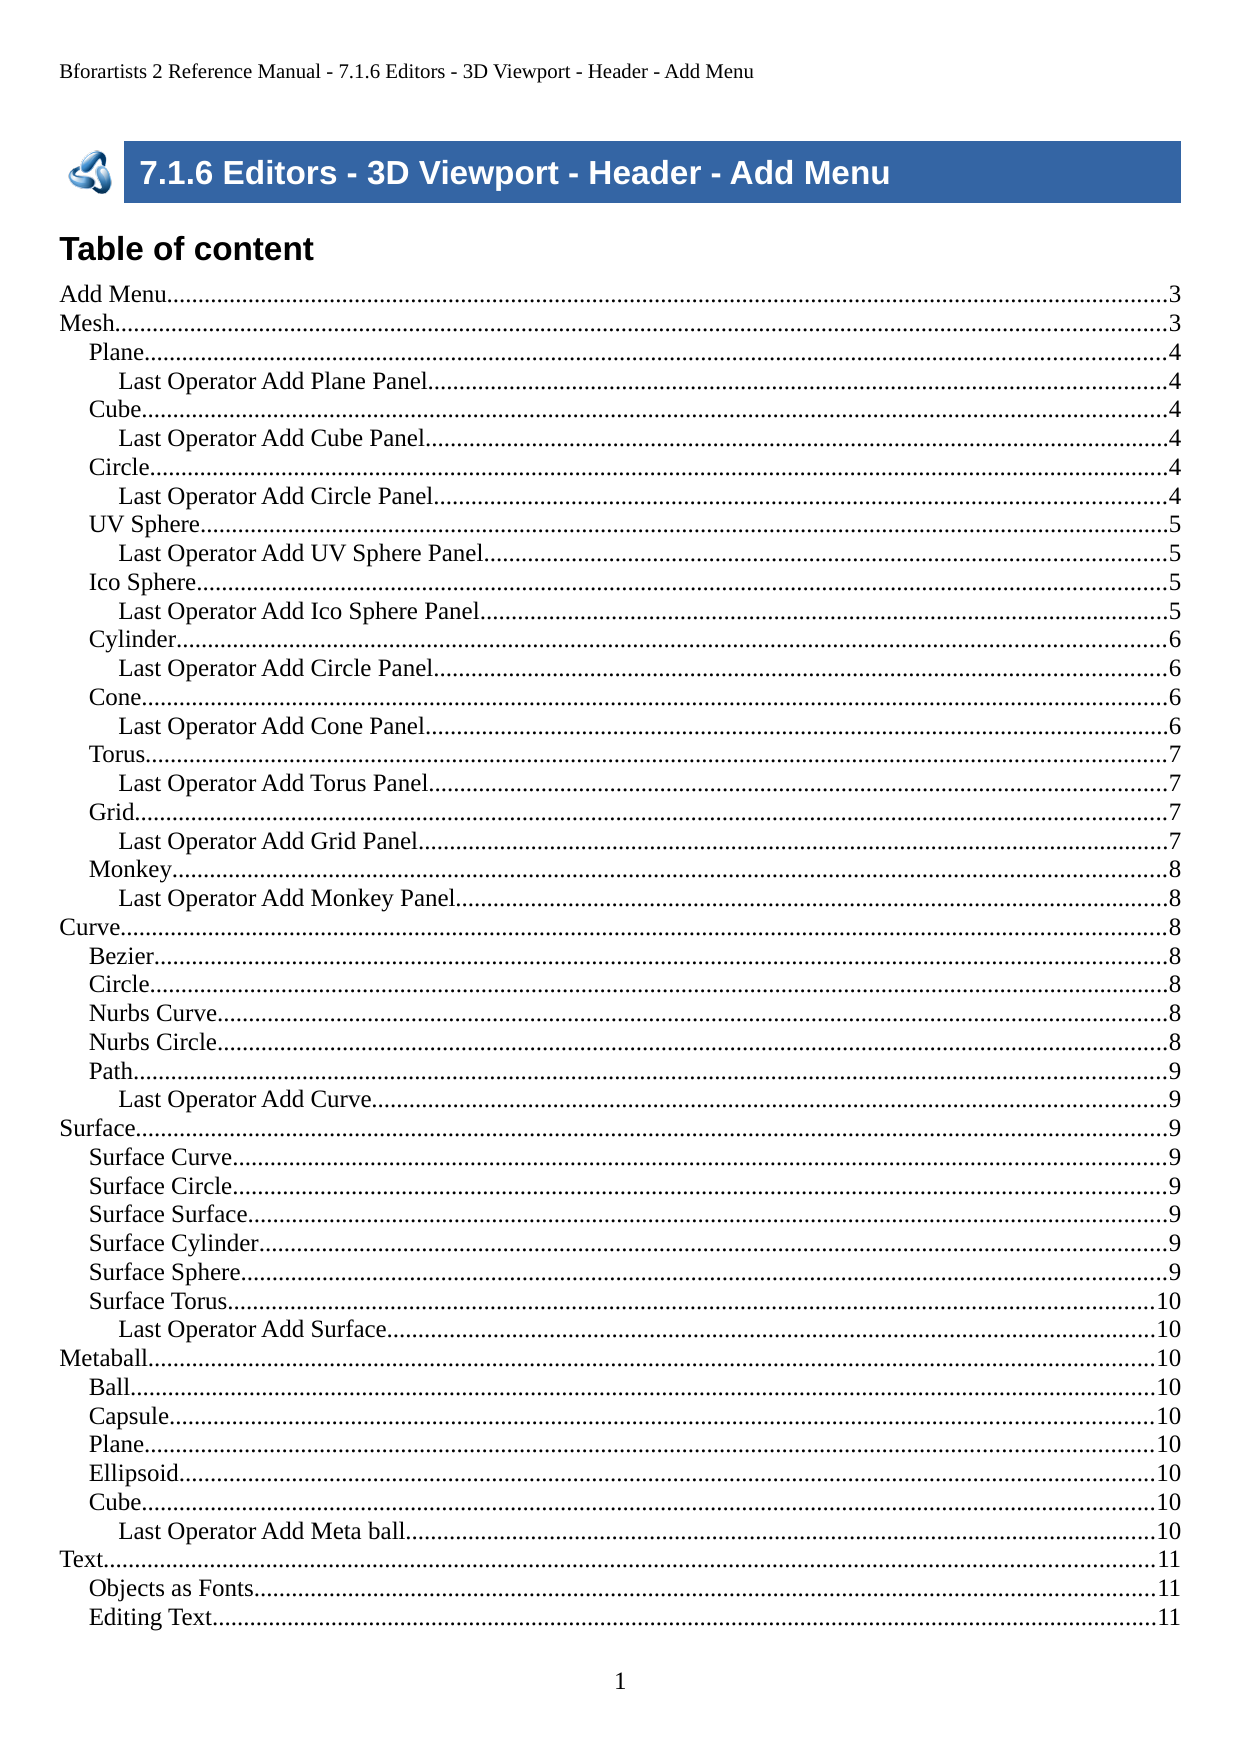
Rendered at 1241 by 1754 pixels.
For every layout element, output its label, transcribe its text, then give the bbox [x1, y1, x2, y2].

text Plane 10 [88, 1429, 1181, 1458]
table_header 7.1.6 Editors - 3D Viewport - Header - Add Menu [124, 141, 1181, 203]
subtitle Table of content [59, 228, 1181, 267]
picture [65, 147, 114, 197]
text Mesh 3 [59, 308, 1181, 337]
text Cube 4 [88, 394, 1181, 423]
text Last Operator Add Circle Panel 6 [118, 653, 1181, 682]
text Grid 7 [88, 797, 1181, 826]
text Circle 8 [88, 969, 1181, 998]
text Cone 6 [88, 682, 1181, 711]
text Last Operator Add Grid Panel 7 [118, 826, 1181, 854]
text UV Sphere 5 [88, 509, 1181, 538]
text Last Operator Add Ico Sphere Panel 5 [118, 596, 1181, 624]
text Editing Text 11 [88, 1602, 1181, 1631]
text Torus 7 [88, 739, 1181, 768]
text Last Operator Add Cube Panel 4 [118, 423, 1181, 452]
text Surface Circle 9 [88, 1171, 1181, 1199]
text Last Operator Add Curve 9 [118, 1084, 1181, 1113]
text Last Operator Add UV Sphere Panel 5 [118, 538, 1181, 567]
text Ball 10 [88, 1372, 1181, 1401]
text Last Operator Add Torus Panel 7 [118, 768, 1181, 797]
text Last Operator Add Monkey Panel 8 [118, 883, 1181, 912]
text Ellipsoid 10 [88, 1458, 1181, 1487]
text Last Operator Add Circle Panel 4 [118, 481, 1181, 509]
text Bezier 8 [88, 941, 1181, 969]
text Path 9 [88, 1056, 1181, 1084]
text Surface Sphere 9 [88, 1257, 1181, 1286]
text Curve 8 [59, 912, 1181, 941]
text Cylinder 6 [88, 624, 1181, 653]
text Last Operator Add Plane Panel 4 [118, 366, 1181, 394]
text Surface 9 [59, 1113, 1181, 1142]
text Last Operator Add Meta ball 10 [118, 1516, 1181, 1544]
text Metaball 10 [59, 1343, 1181, 1372]
text Nurbs Curve 8 [88, 998, 1181, 1027]
text Last Operator Add Cone Panel 6 [118, 711, 1181, 739]
text Surface Cylinder 9 [88, 1228, 1181, 1257]
text Monkey 8 [88, 854, 1181, 883]
text Plane 4 [88, 337, 1181, 366]
text Circle 4 [88, 452, 1181, 481]
text Surface Surface 9 [88, 1199, 1181, 1228]
text Capsule 10 [88, 1401, 1181, 1429]
text Text 11 [59, 1544, 1181, 1573]
text Add Menu 3 [59, 279, 1181, 308]
text Surface Torus 10 [88, 1286, 1181, 1314]
text Objects as Fonts 11 [88, 1573, 1181, 1602]
table_header [59, 141, 124, 203]
text Surface Curve 9 [88, 1142, 1181, 1171]
text Last Operator Add Surface 10 [118, 1314, 1181, 1343]
text Cube 10 [88, 1487, 1181, 1516]
text Nurbs Circle 8 [88, 1027, 1181, 1056]
text Ico Sphere 5 [88, 567, 1181, 596]
